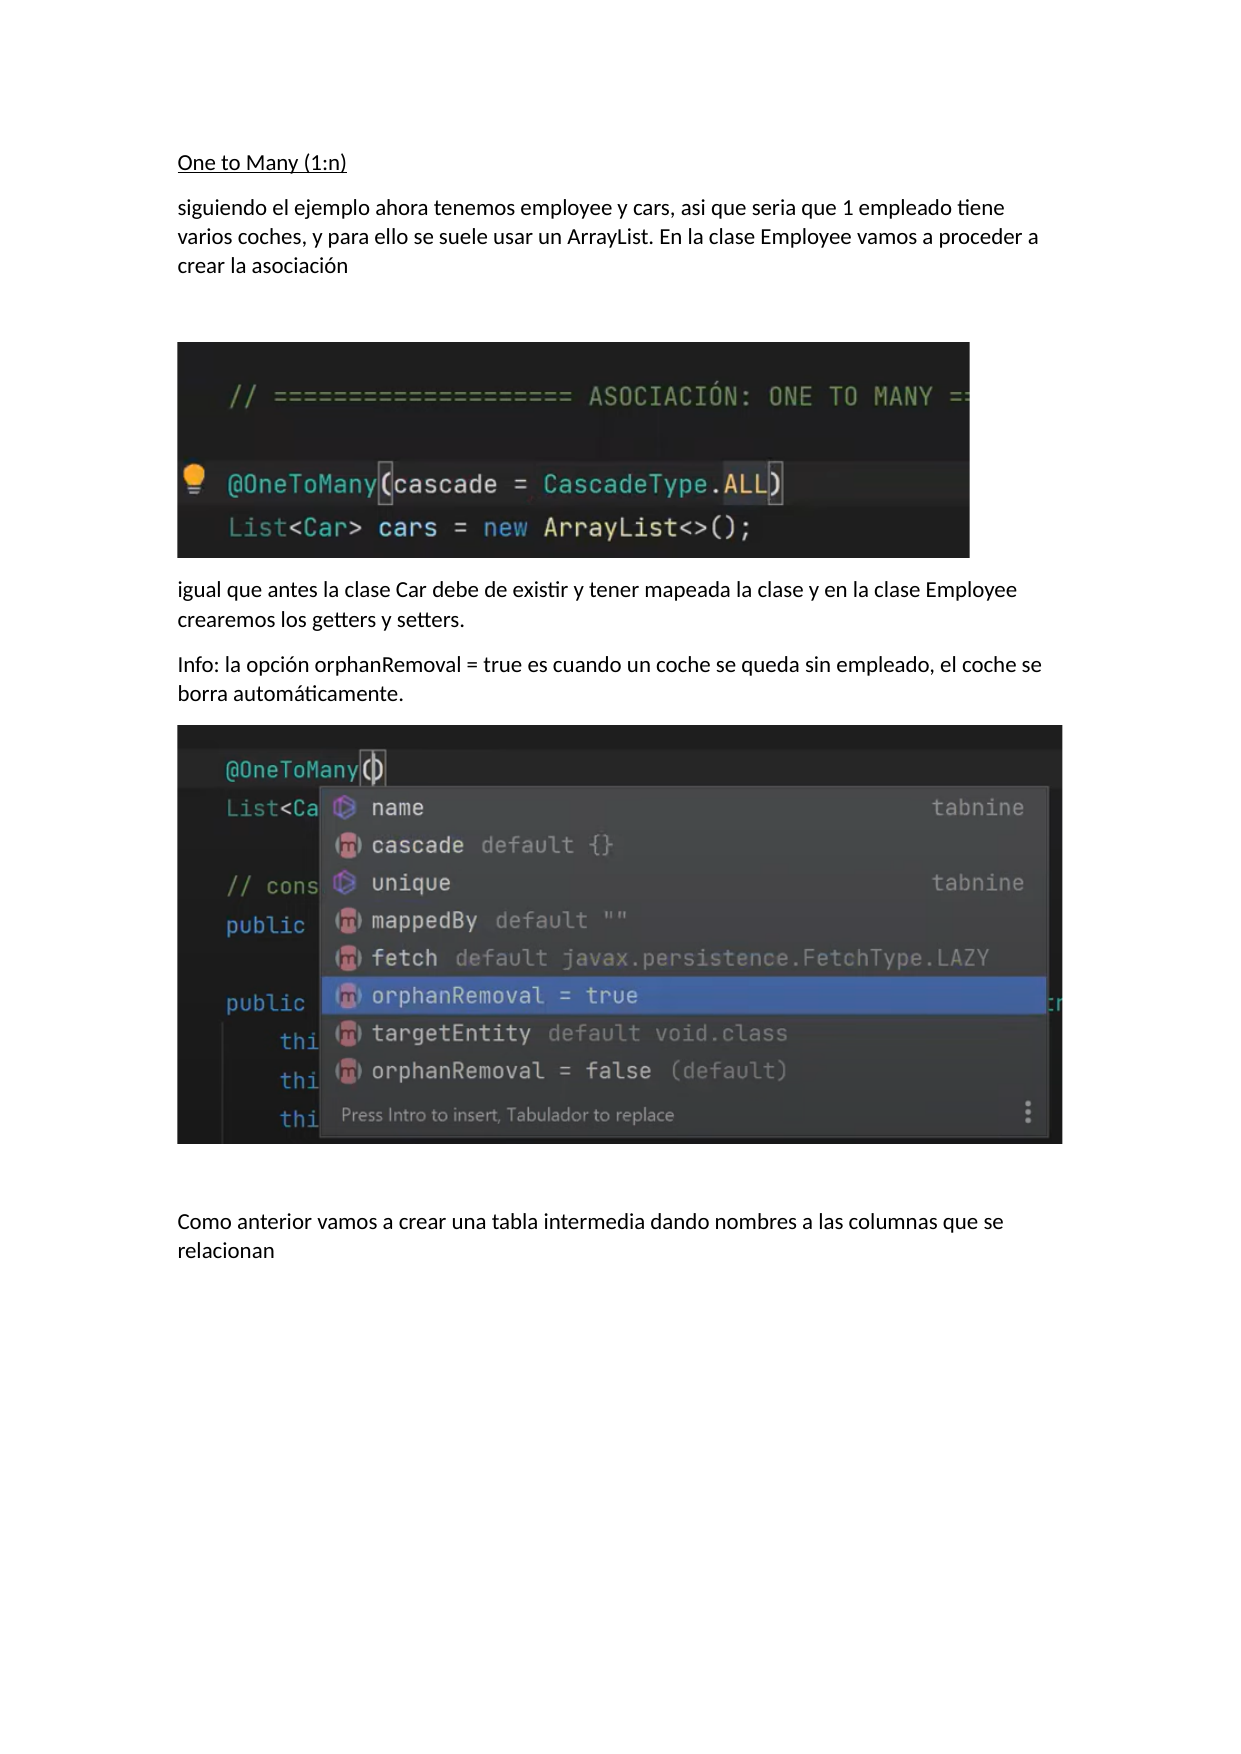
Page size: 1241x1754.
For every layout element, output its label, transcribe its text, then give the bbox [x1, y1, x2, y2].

text igual que antes la clase Car debe de existir y tener mapeada la clase y en la clase Employee crearemos los getters y setters. [177, 576, 1063, 633]
text Como anterior vamos a crear una tabla intermedia dando nombres a las columnas que se relacionan [177, 1207, 1063, 1264]
text siguiendo el ejemplo ahora tenemos employee y cars, asi que seria que 1 empleado tiene varios coches, y para ello se suele usar un ArrayList. En la clase Employee vamos a proceder a crear la asociación [177, 193, 1063, 279]
text Info: la opción orphanRemoval = true es cuando un coche se queda sin empleado, el coche se borra automáticamente. [177, 650, 1063, 707]
text One to Many (1:n) [177, 148, 1063, 176]
